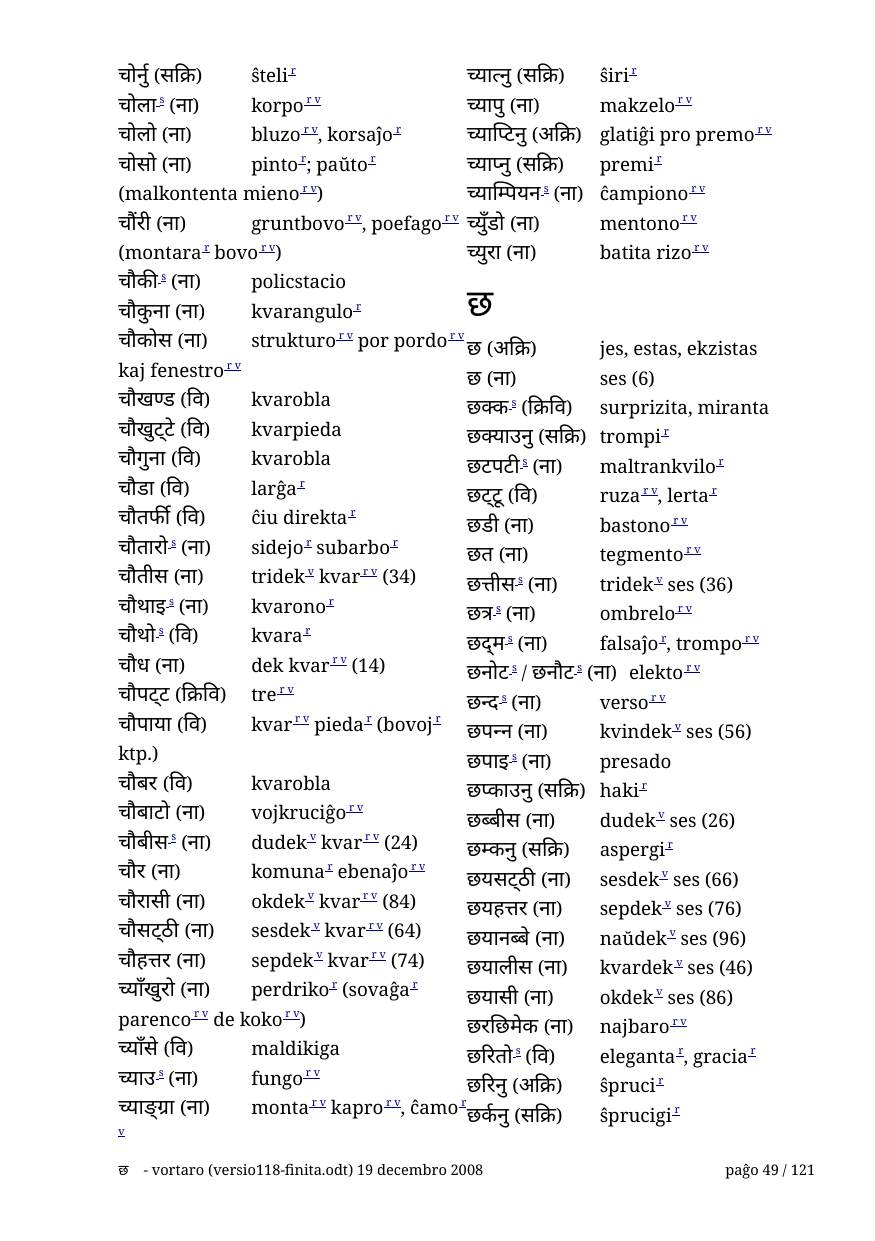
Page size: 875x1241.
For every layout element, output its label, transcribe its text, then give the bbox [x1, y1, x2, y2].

text च्यापु (ना) makzelo r v [467, 88, 815, 118]
text छरछिमेक (ना) najbaro r v [467, 1010, 815, 1039]
text छयसट्ठी (ना) sesdek v ses (66) [467, 863, 815, 892]
text छयालीस (ना) kvardek v ses (46) [467, 951, 815, 981]
text च्याँसे (वि) maldikiga [118, 1032, 467, 1061]
text चौपट्ट (क्रिवि) tre r v [118, 678, 467, 708]
text चौतीस (ना) tridek v kvar r v (34) [118, 560, 467, 590]
text चौतारो s (ना) sidejo r subarbo r [118, 531, 467, 560]
text चौकोस (ना) strukturo r v por pordo r v kaj fenestro r v [118, 324, 467, 383]
text छक्याउनु (सक्रि) trompi r [467, 420, 815, 450]
text चोलो (ना) bluzo r v, korsaĵo r [118, 118, 467, 147]
text छत्र s (ना) ombrelo r v [467, 597, 815, 627]
text च्युरा (ना) batita rizo r v [467, 236, 815, 265]
text छद्‍म s (ना) falsaĵo r, trompo r v [467, 627, 815, 656]
text च्याउ s (ना) fungo r v [118, 1061, 467, 1091]
text च्याङ्ग्रा (ना) monta r v kapro r v, ĉamo r v [118, 1091, 467, 1150]
text छट्टू (वि) ruza r v, lerta r [467, 479, 815, 509]
text छम्कनु (सक्रि) aspergi r [467, 833, 815, 863]
text च्युँडो (ना) mentono r v [467, 206, 815, 236]
text चौतर्फी (वि) ĉiu direkta r [118, 501, 467, 531]
text छरिनु (अक्रि) ŝpruci r [467, 1069, 815, 1098]
text छयानब्बे (ना) naŭdek v ses (96) [467, 922, 815, 951]
text छ (ना) ses (6) [467, 361, 815, 391]
text छयहत्तर (ना) sepdek v ses (76) [467, 892, 815, 922]
subtitle छ [467, 283, 815, 332]
text छत (ना) tegmento r v [467, 538, 815, 568]
text छपाइ s (ना) presado [467, 745, 815, 774]
text चौध (ना) dek kvar r v (14) [118, 649, 467, 678]
text छत्तीस s (ना) tridek v ses (36) [467, 568, 815, 597]
text चोसो (ना) pinto r; paŭto r (malkontenta mieno r v) [118, 147, 467, 206]
text चौगुना (वि) kvarobla [118, 442, 467, 472]
text छडी (ना) bastono r v [467, 509, 815, 538]
text च्याप्नु (सक्रि) premi r [467, 147, 815, 177]
text च्याँखुरो (ना) perdriko r (sovaĝa r parenco r v de koko r v) [118, 973, 467, 1032]
text च्याम्पियन s (ना) ĉampiono r v [467, 177, 815, 206]
text चौबीस s (ना) dudek v kvar r v (24) [118, 826, 467, 855]
text छप्काउनु (सक्रि) haki r [467, 774, 815, 804]
text चौबर (वि) kvarobla [118, 767, 467, 796]
text छन्द s (ना) verso r v [467, 686, 815, 715]
text चौथो s (वि) kvara r [118, 619, 467, 649]
text चौबाटो (ना) vojkruciĝo r v [118, 796, 467, 826]
text चौपाया (वि) kvar r v pieda r (bovoj r ktp.) [118, 708, 467, 767]
text चौथाइ s (ना) kvarono r [118, 590, 467, 619]
text चौर (ना) komuna r ebenaĵo r v [118, 855, 467, 884]
text छर्कनु (सक्रि) ŝprucigi r [467, 1098, 815, 1128]
text छनोट s / छनौट s (ना) elekto r v [467, 656, 815, 686]
text छटपटी s (ना) maltrankvilo r [467, 450, 815, 479]
text छब्बीस (ना) dudek v ses (26) [467, 804, 815, 833]
text चोला s (ना) korpo r v [118, 88, 467, 118]
text चौकुना (ना) kvarangulo r [118, 295, 467, 324]
text छरितो s (वि) eleganta r, gracia r [467, 1039, 815, 1069]
text छयासी (ना) okdek v ses (86) [467, 981, 815, 1010]
text चौहत्तर (ना) sepdek v kvar r v (74) [118, 943, 467, 973]
text चौसट्ठी (ना) sesdek v kvar r v (64) [118, 914, 467, 943]
text छक्क s (क्रिवि) surprizita, miranta [467, 391, 815, 420]
text च्याप्टिनु (अक्रि) glatiĝi pro premo r v [467, 118, 815, 147]
text छपन्न (ना) kvindek v ses (56) [467, 715, 815, 745]
text चौखण्ड (वि) kvarobla [118, 383, 467, 413]
text चौखुट्टे (वि) kvarpieda [118, 413, 467, 442]
text छ (अक्रि) jes, estas, ekzistas [467, 332, 815, 361]
text चौकी s (ना) policstacio [118, 265, 467, 295]
text चौंरी (ना) gruntbovo r v, poefago r v (montara r bovo r v) [118, 206, 467, 265]
text चौडा (वि) larĝa r [118, 472, 467, 501]
text च्यात्‍नु (सक्रि) ŝiri r [467, 59, 815, 88]
text चोर्नु (सक्रि) ŝteli r [118, 59, 467, 88]
text चौरासी (ना) okdek v kvar r v (84) [118, 884, 467, 914]
